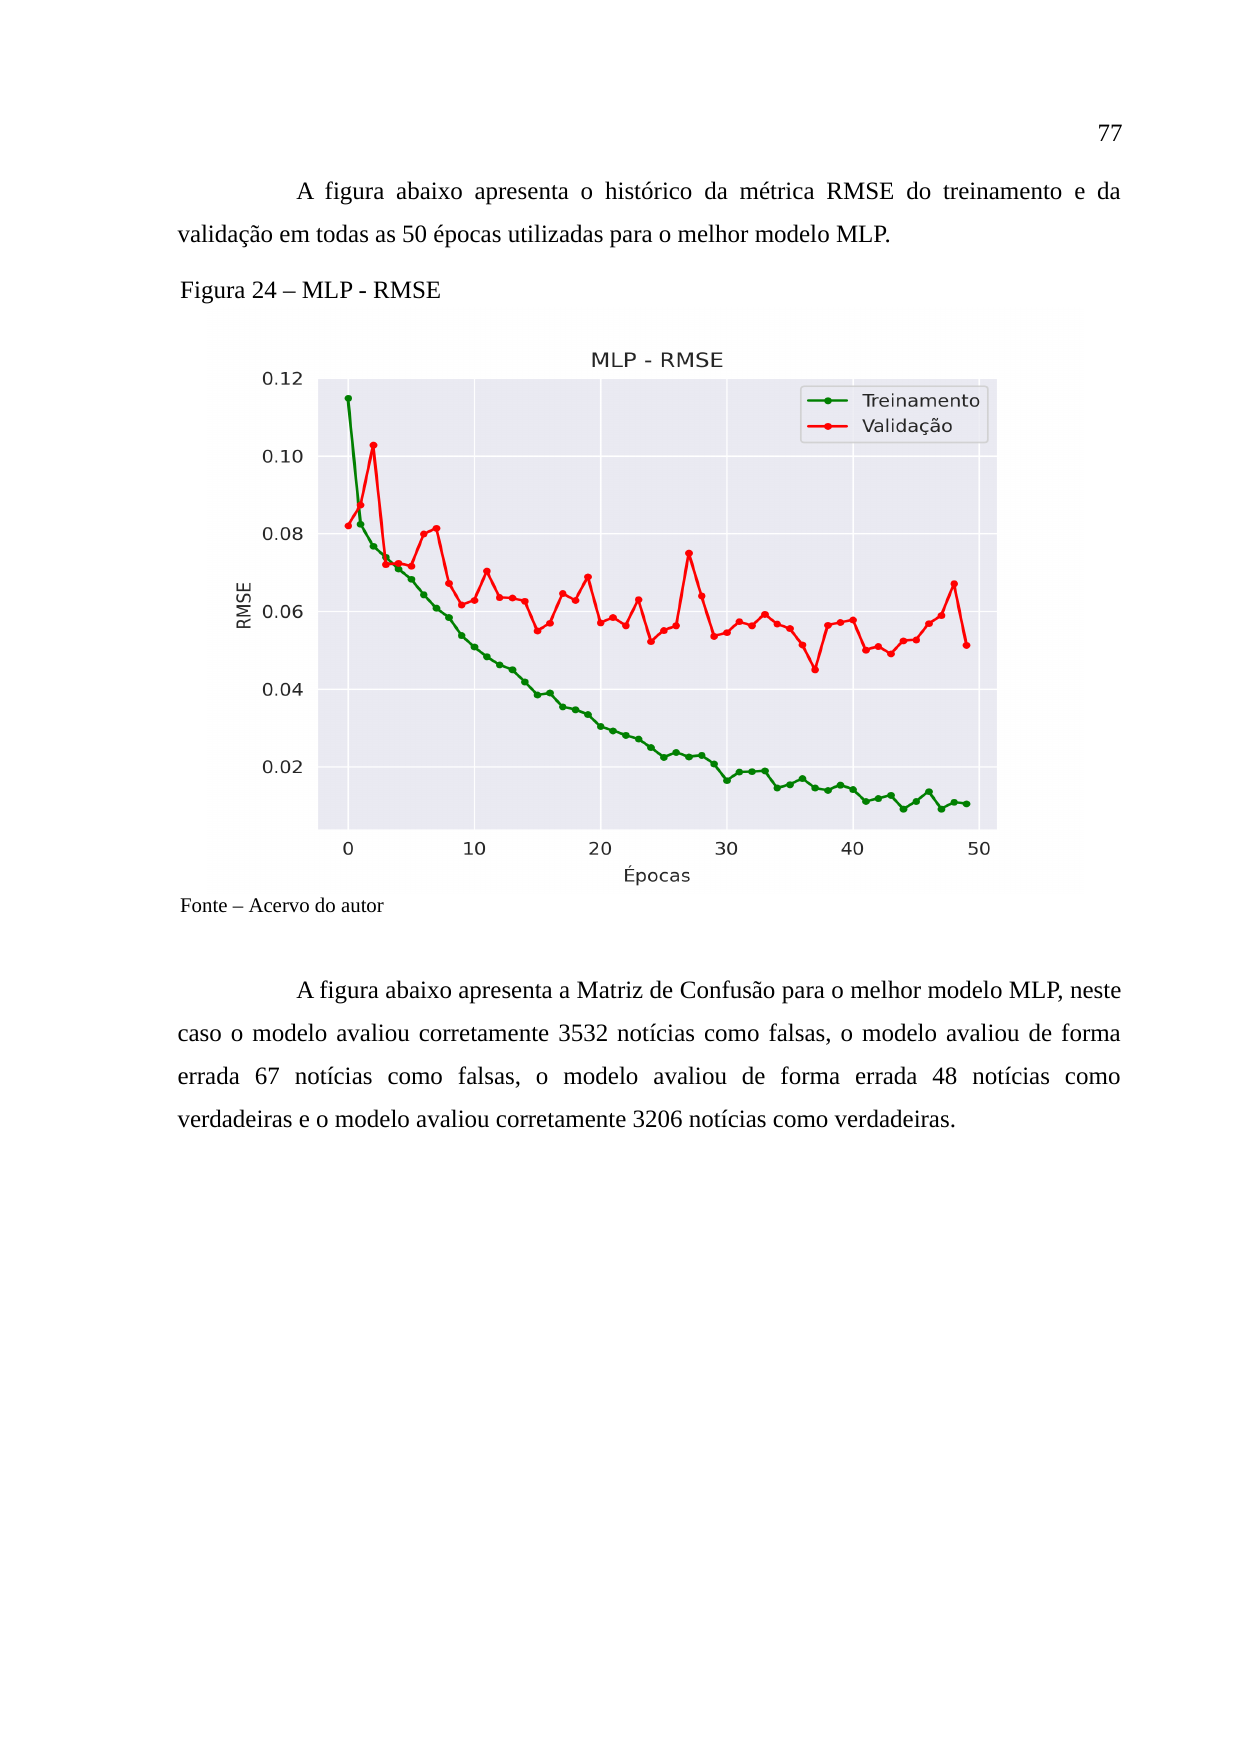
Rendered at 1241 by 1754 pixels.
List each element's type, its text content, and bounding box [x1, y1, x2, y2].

text A figura abaixo apresenta a Matriz de Confusão para o melhor modelo MLP, neste caso o modelo avaliou corretamente 3532 notícias como falsas, o modelo avaliou de forma errada 67 notícias como falsas, o modelo avaliou de forma errada 48 notícias como verdadeiras e o modelo avaliou corretamente 3206 notícias como verdadeiras. [177, 975, 1122, 1133]
picture [207, 307, 1084, 894]
text A figura abaixo apresenta o histórico da métrica RMSE do treinamento e da validação em todas as 50 épocas utilizadas para o melhor modelo MLP. [177, 176, 1122, 248]
text Fonte – Acervo do autor [180, 894, 1119, 917]
text Figura 24 – MLP - RMSE [180, 275, 1119, 304]
